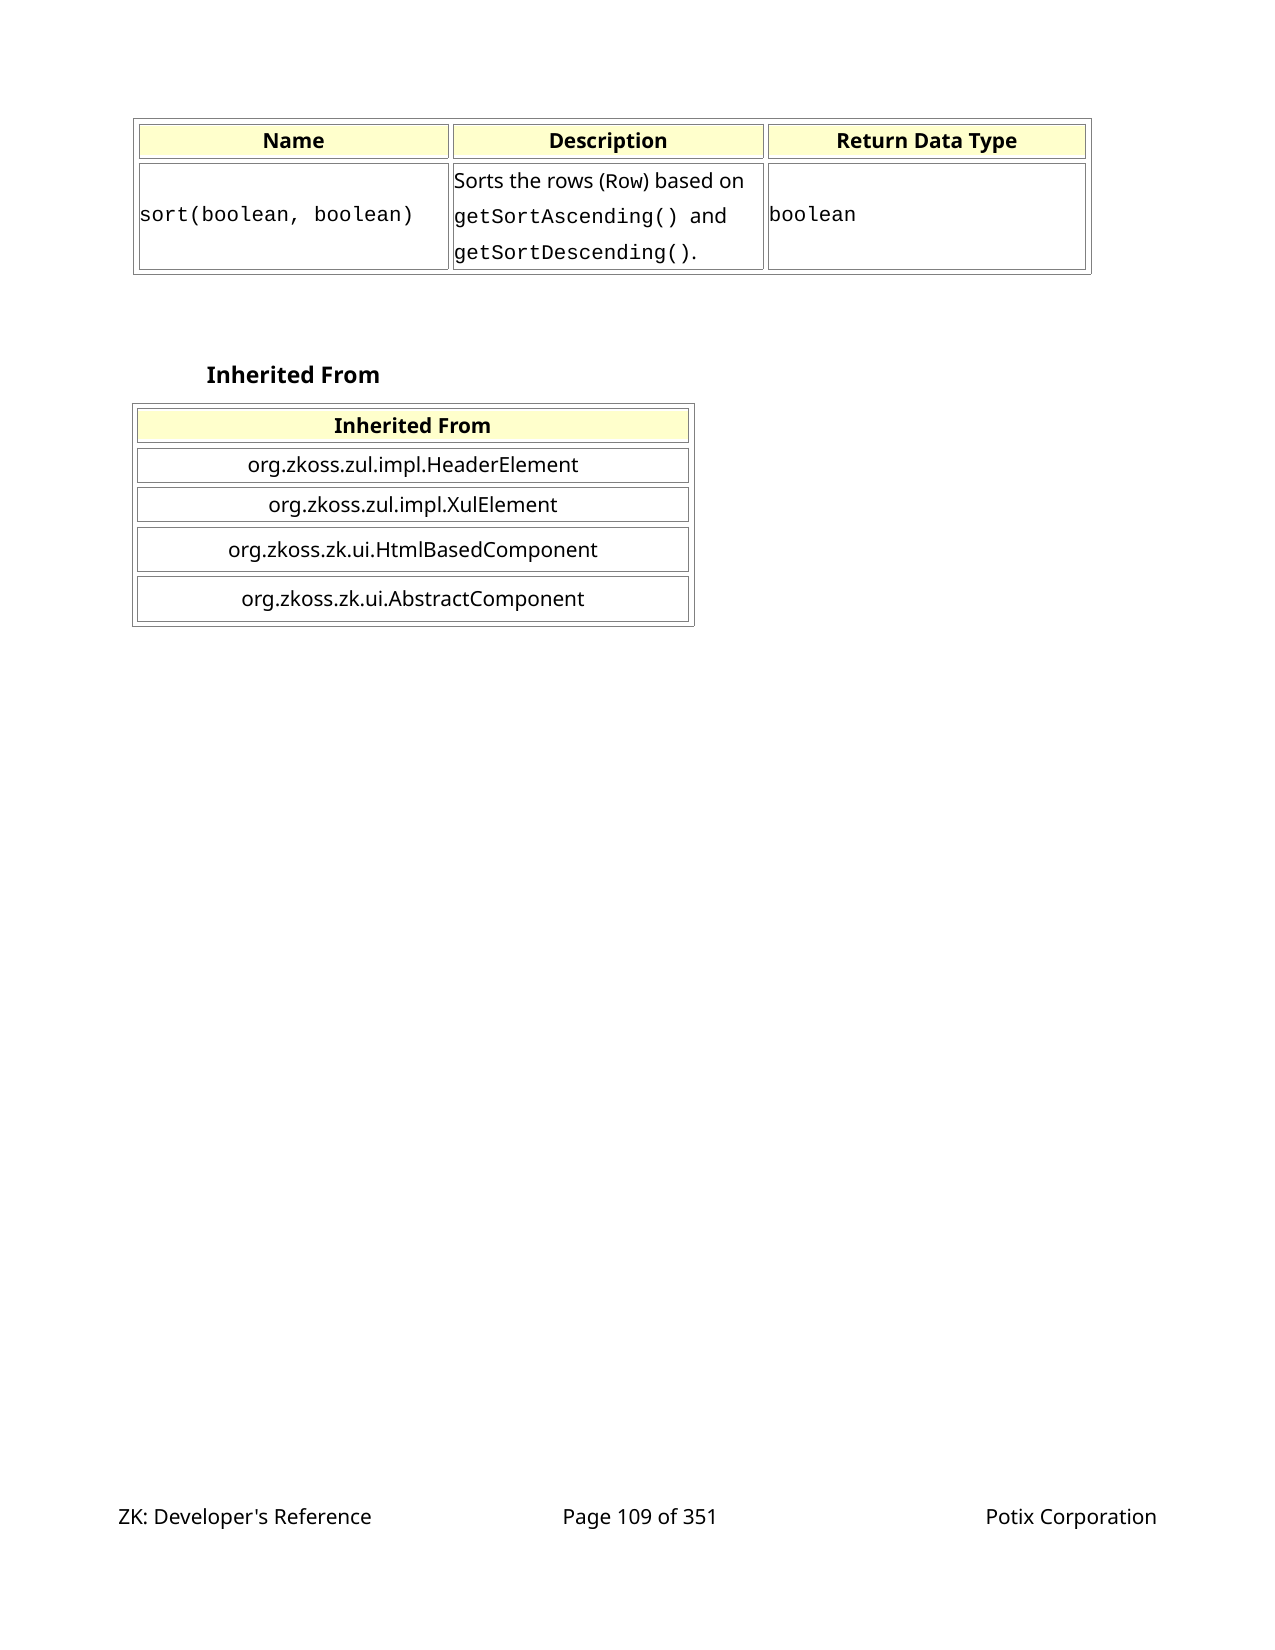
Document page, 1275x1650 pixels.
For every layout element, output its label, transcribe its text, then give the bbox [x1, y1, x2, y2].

table_cell sort(boolean, boolean) [136, 158, 451, 268]
table_header Inherited From [134, 404, 691, 442]
table_cell Sorts the rows (Row) based on getSortAscending() and getSortDescending(). [451, 158, 766, 268]
subtitle Inherited From [207, 359, 1157, 390]
table_cell org.zkoss.zk.ui.AbstractComponent [134, 571, 691, 621]
table_cell boolean [766, 158, 1088, 268]
table_header Name [136, 119, 451, 158]
table_cell org.zkoss.zul.impl.HeaderElement [134, 442, 691, 482]
table_header Description [451, 119, 766, 158]
table_cell org.zkoss.zul.impl.XulElement [134, 482, 691, 521]
table_cell org.zkoss.zk.ui.HtmlBasedComponent [134, 521, 691, 571]
table_header Return Data Type [766, 119, 1088, 158]
